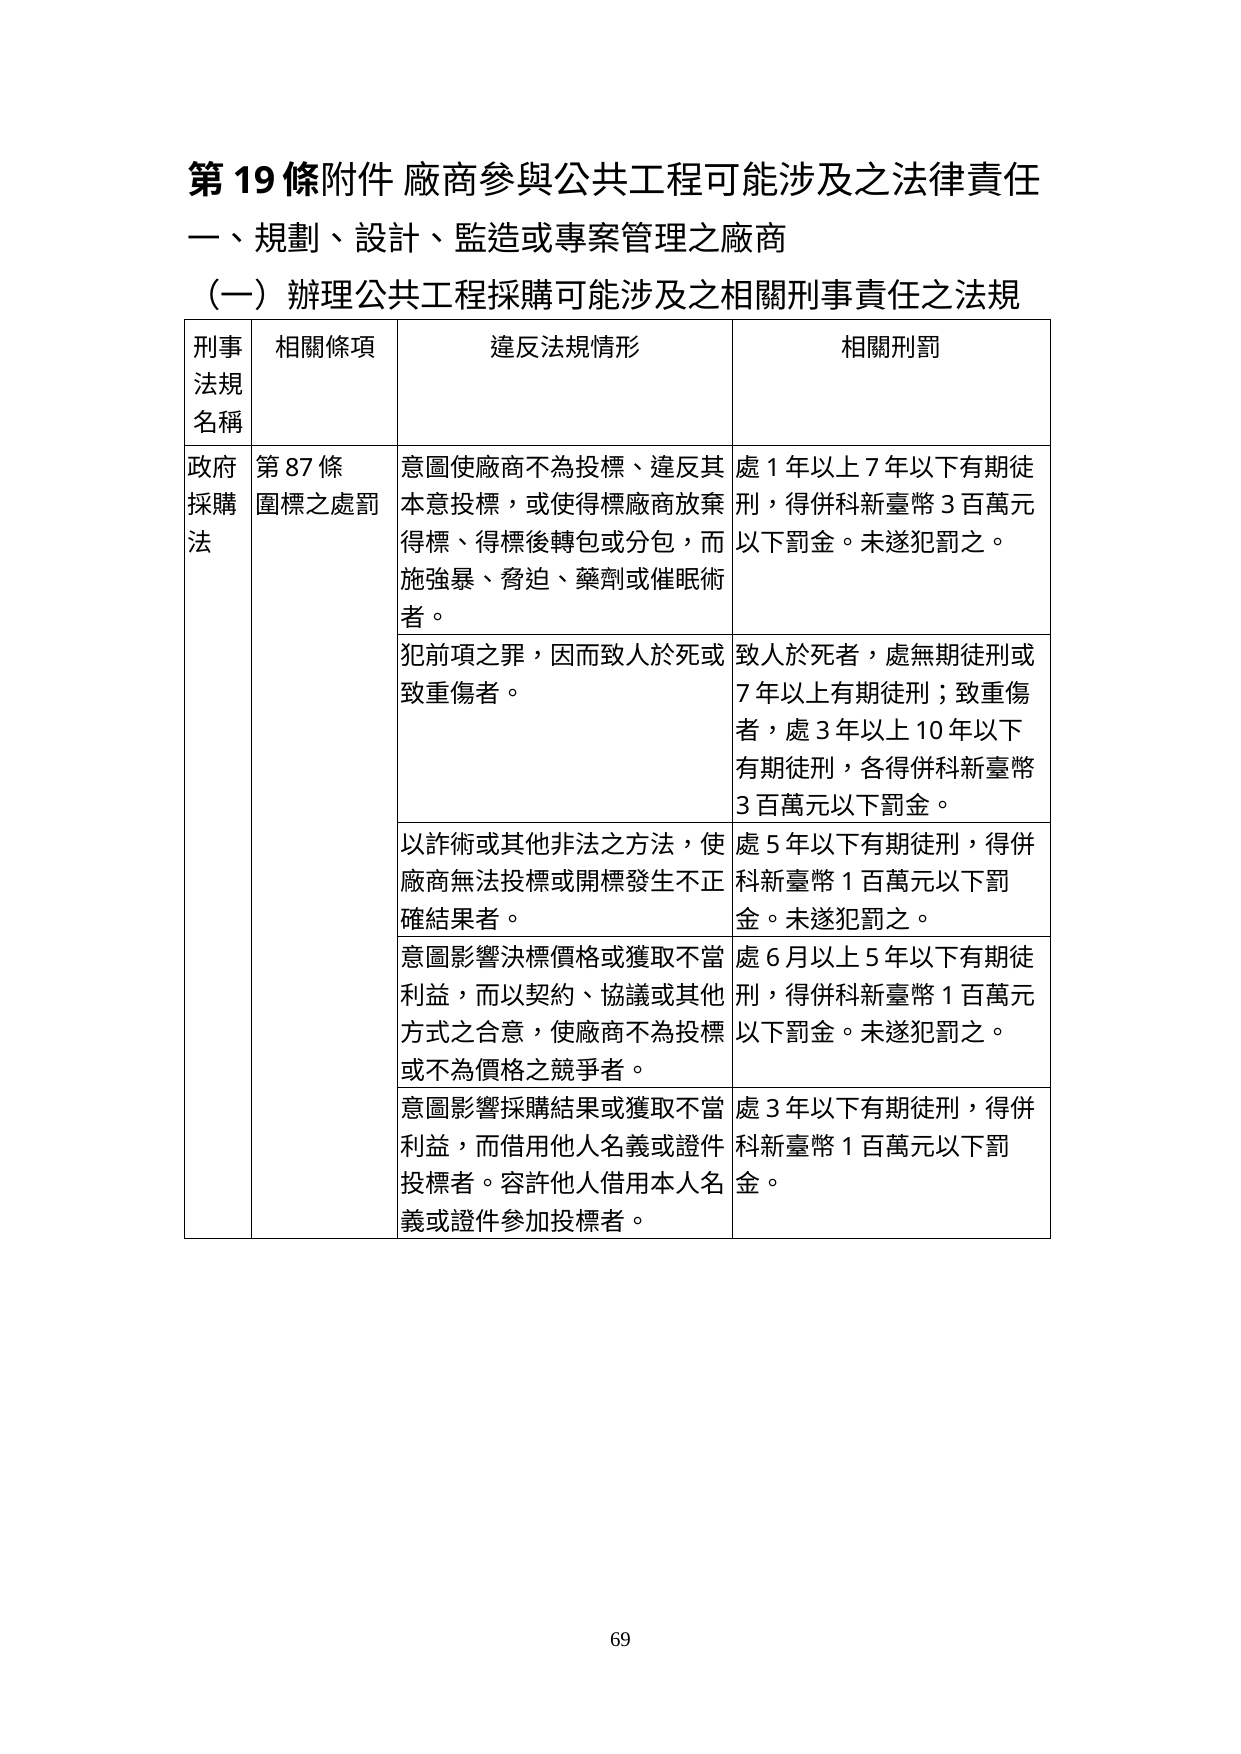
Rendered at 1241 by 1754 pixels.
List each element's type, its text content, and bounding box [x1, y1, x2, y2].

table_cell 致人於死者，處無期徒刑或7年以上有期徒刑；致重傷者，處3年以上10年以下有期徒刑，各得併科新臺幣3百萬元以下罰金。 [733, 635, 1050, 822]
table_cell 意圖影響決標價格或獲取不當利益，而以契約、協議或其他方式之合意，使廠商不為投標或不為價格之競爭者。 [398, 937, 732, 1087]
table_header 相關條項 [252, 320, 397, 445]
table_cell 犯前項之罪，因而致人於死或致重傷者。 [398, 635, 732, 822]
table_cell 政府採購法 [185, 446, 251, 1238]
table_cell 處3年以下有期徒刑，得併科新臺幣1百萬元以下罰金。 [733, 1088, 1050, 1238]
text 一、規劃、設計、監造或專案管理之廠商 [187, 204, 1053, 262]
table_header 刑事法規名稱 [185, 320, 251, 445]
text （一）辦理公共工程採購可能涉及之相關刑事責任之法規 [187, 262, 1053, 319]
table_cell 處1年以上7年以下有期徒刑，得併科新臺幣3百萬元以下罰金。未遂犯罰之。 [733, 446, 1050, 634]
table_header 違反法規情形 [398, 320, 732, 445]
table_cell 意圖使廠商不為投標、違反其本意投標，或使得標廠商放棄得標、得標後轉包或分包，而施強暴、脅迫、藥劑或催眠術者。 [398, 446, 732, 634]
table_header 相關刑罰 [733, 320, 1050, 445]
table_cell 意圖影響採購結果或獲取不當利益，而借用他人名義或證件投標者。容許他人借用本人名義或證件參加投標者。 [398, 1088, 732, 1238]
table_cell 處5年以下有期徒刑，得併科新臺幣1百萬元以下罰金。未遂犯罰之。 [733, 823, 1050, 936]
text 第19條附件 廠商參與公共工程可能涉及之法律責任 [187, 150, 1053, 204]
table_cell 處6月以上5年以下有期徒刑，得併科新臺幣1百萬元以下罰金。未遂犯罰之。 [733, 937, 1050, 1087]
table_cell 第87條 圍標之處罰 [252, 446, 397, 1238]
table_cell 以詐術或其他非法之方法，使廠商無法投標或開標發生不正確結果者。 [398, 823, 732, 936]
